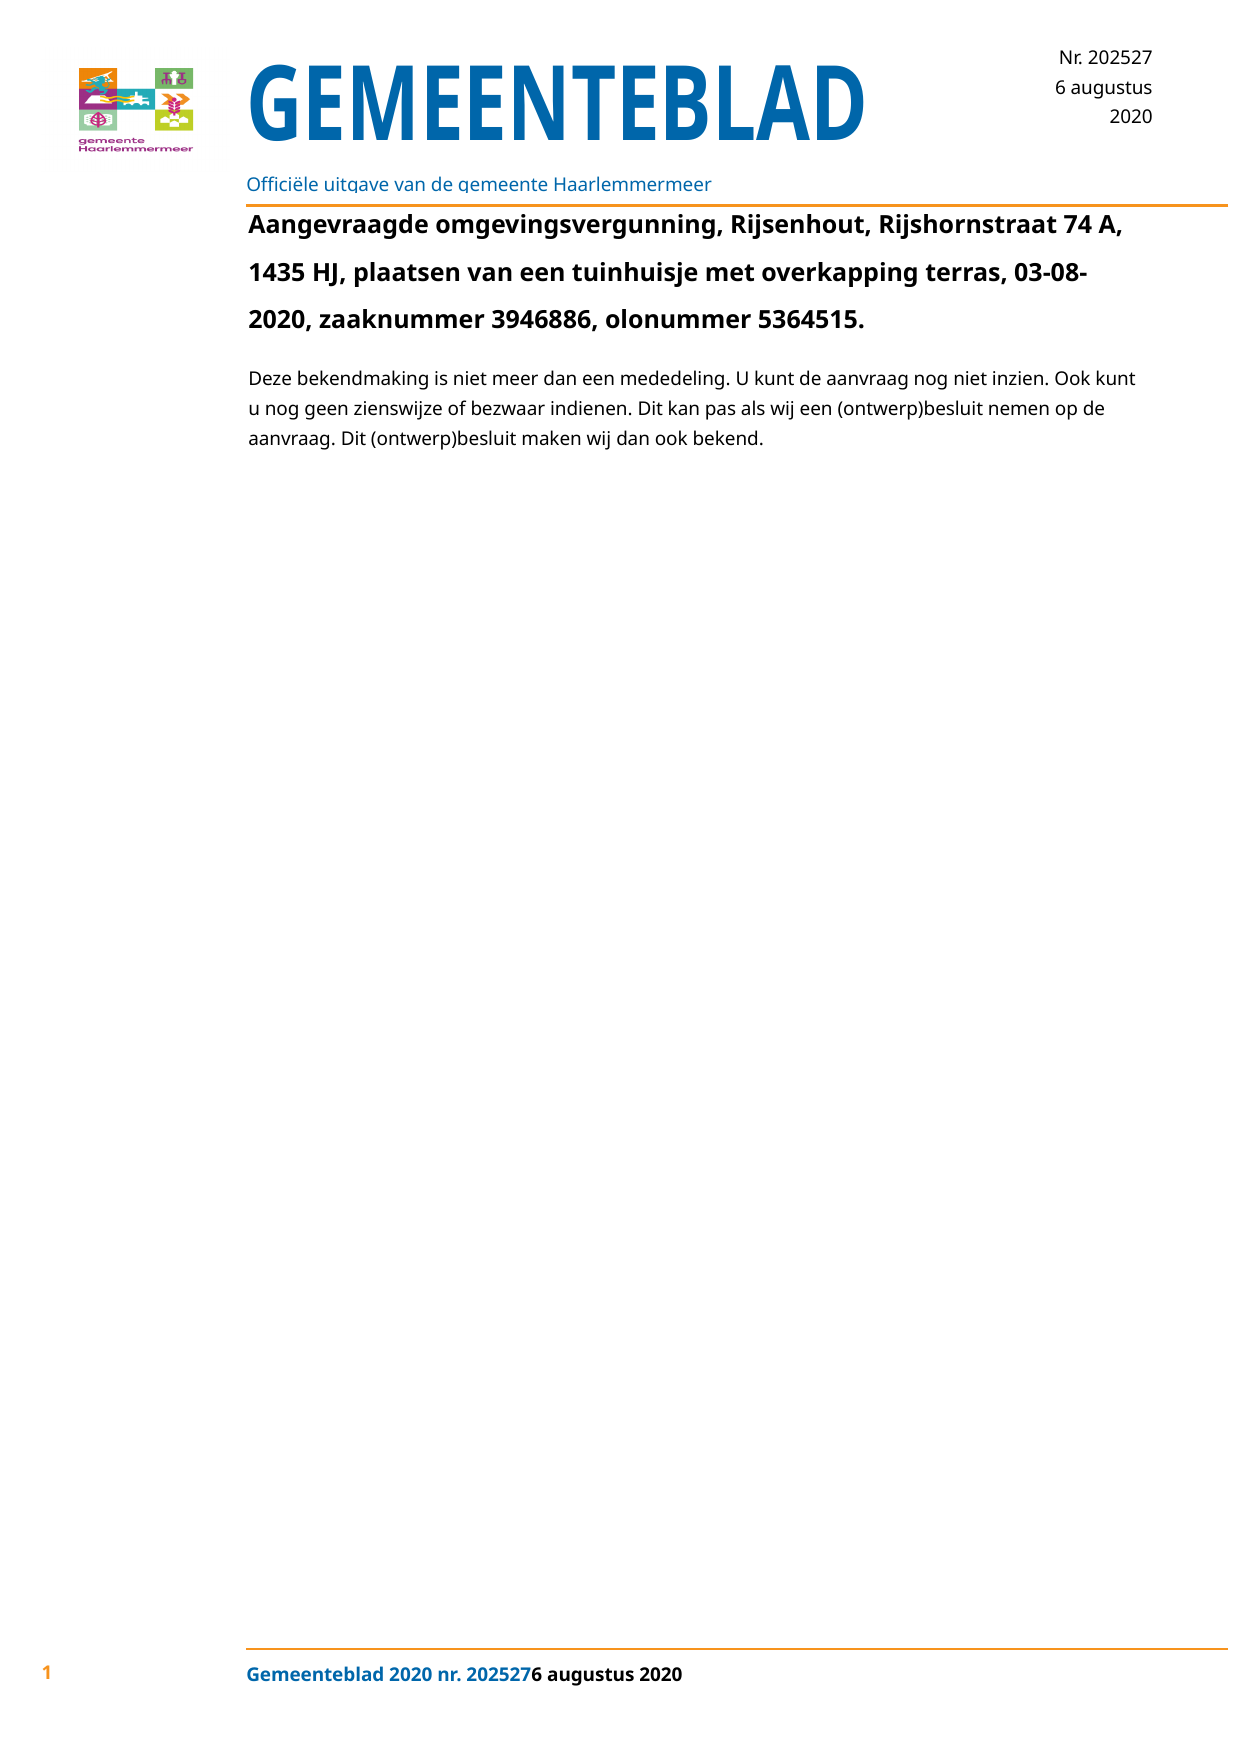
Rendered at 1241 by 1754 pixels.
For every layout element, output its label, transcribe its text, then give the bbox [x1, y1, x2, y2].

text Aangevraagde omgevingsvergunning, Rijsenhout, Rijshornstraat 74 A, 1435 HJ, plaatsen van een tuinhuisje met overkapping terras, 03-08-2020, zaaknummer 3946886, olonummer 5364515. [248, 207, 1152, 336]
picture [41, 47, 231, 172]
text Deze bekendmaking is niet meer dan een mededeling. U kunt de aanvraag nog niet inzien. Ook kunt u nog geen zienswijze of bezwaar indienen. Dit kan pas als wij een (ontwerp)besluit nemen op de aanvraag. Dit (ontwerp)besluit maken wij dan ook bekend. [248, 366, 1152, 450]
